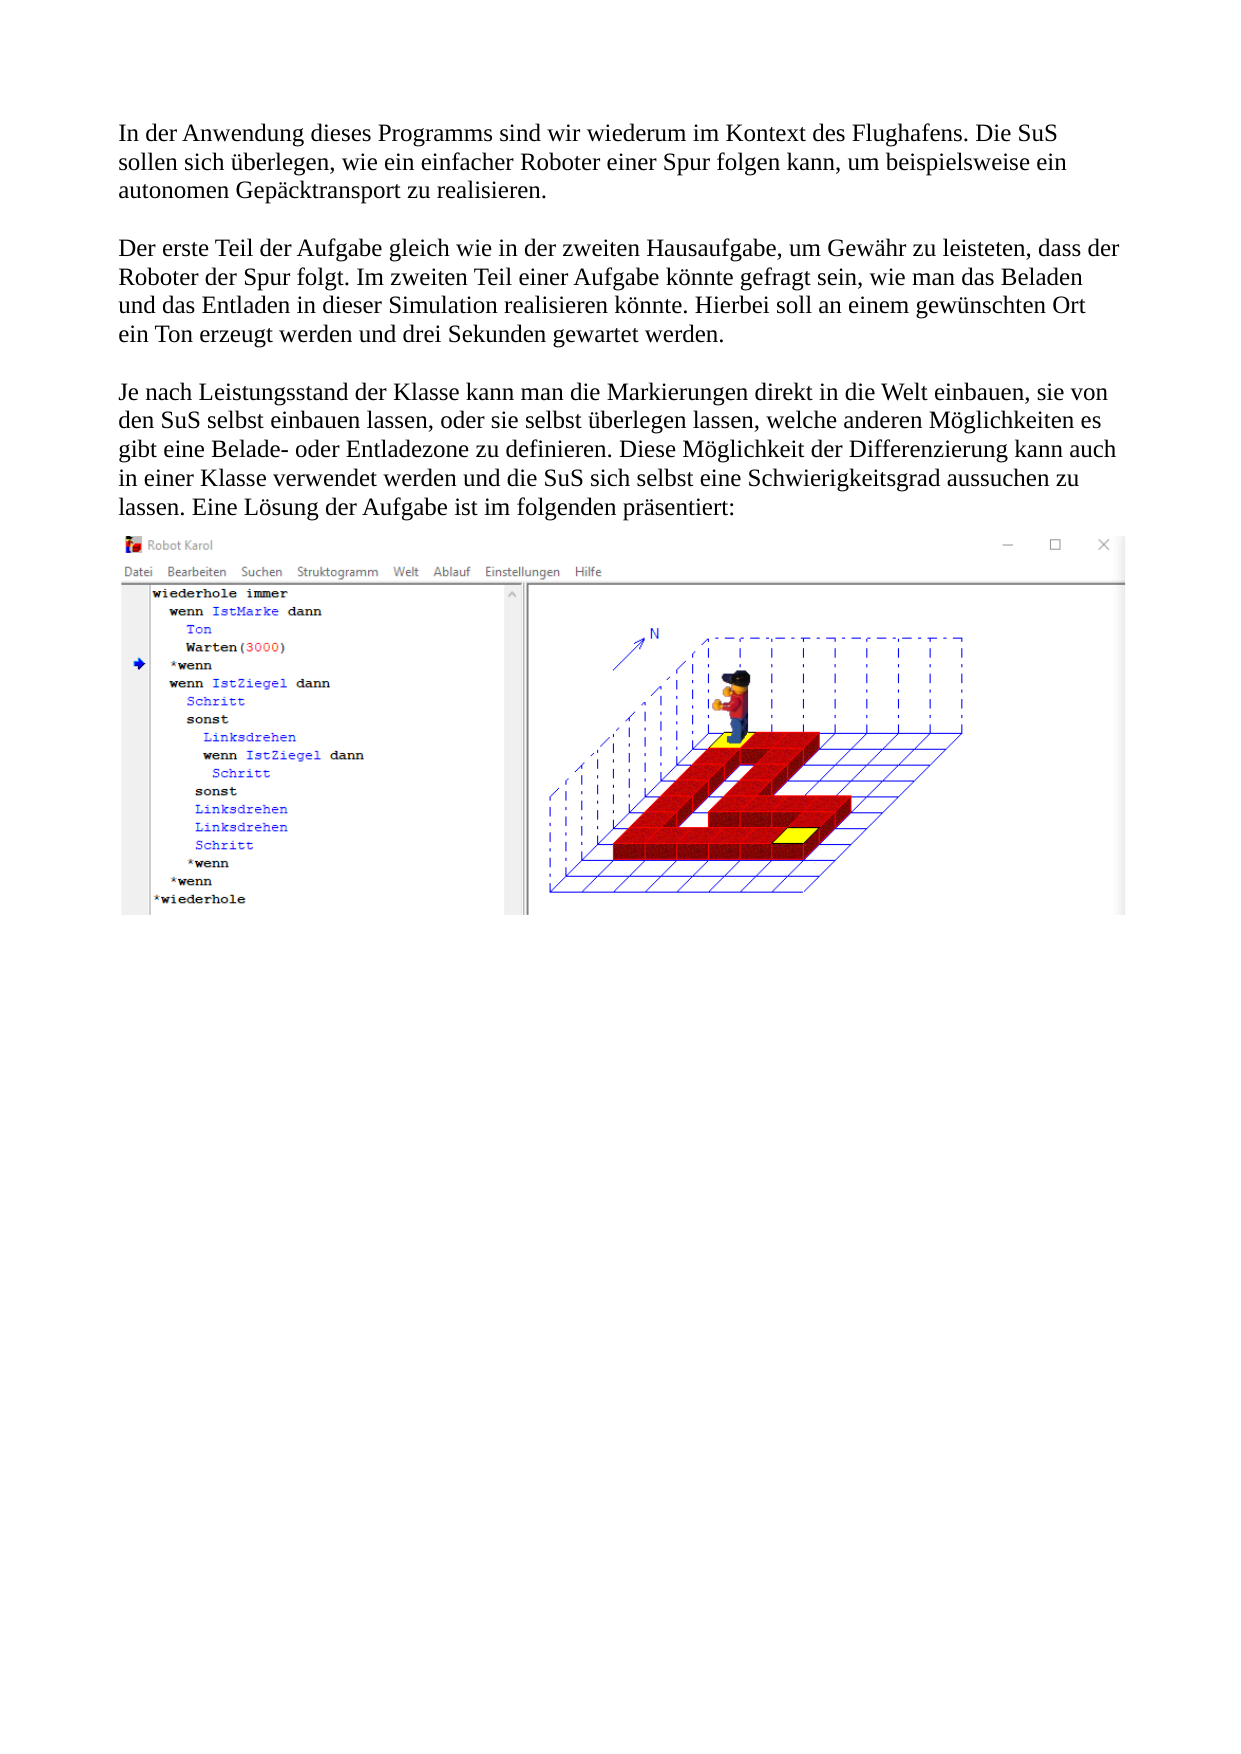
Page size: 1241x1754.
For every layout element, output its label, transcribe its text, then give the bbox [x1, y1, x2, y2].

text Der erste Teil der Aufgabe gleich wie in der zweiten Hausaufgabe, um Gewähr zu leisteten, dass der Roboter der Spur folgt. Im zweiten Teil einer Aufgabe könnte gefragt sein, wie man das Beladen und das Entladen in dieser Simulation realisieren könnte. Hierbei soll an einem gewünschten Ort ein Ton erzeugt werden und drei Sekunden gewartet werden. [118, 233, 1122, 348]
picture [121, 536, 1126, 916]
text Je nach Leistungsstand der Klasse kann man die Markierungen direkt in die Welt einbauen, sie von den SuS selbst einbauen lassen, oder sie selbst überlegen lassen, welche anderen Möglichkeiten es gibt eine Belade- oder Entladezone zu definieren. Diese Möglichkeit der Differenzierung kann auch in einer Klasse verwendet werden und die SuS sich selbst eine Schwierigkeitsgrad aussuchen zu lassen. Eine Lösung der Aufgabe ist im folgenden präsentiert: [118, 377, 1122, 521]
text In der Anwendung dieses Programms sind wir wiederum im Kontext des Flughafens. Die SuS sollen sich überlegen, wie ein einfacher Roboter einer Spur folgen kann, um beispielsweise ein autonomen Gepäcktransport zu realisieren. [118, 118, 1122, 204]
